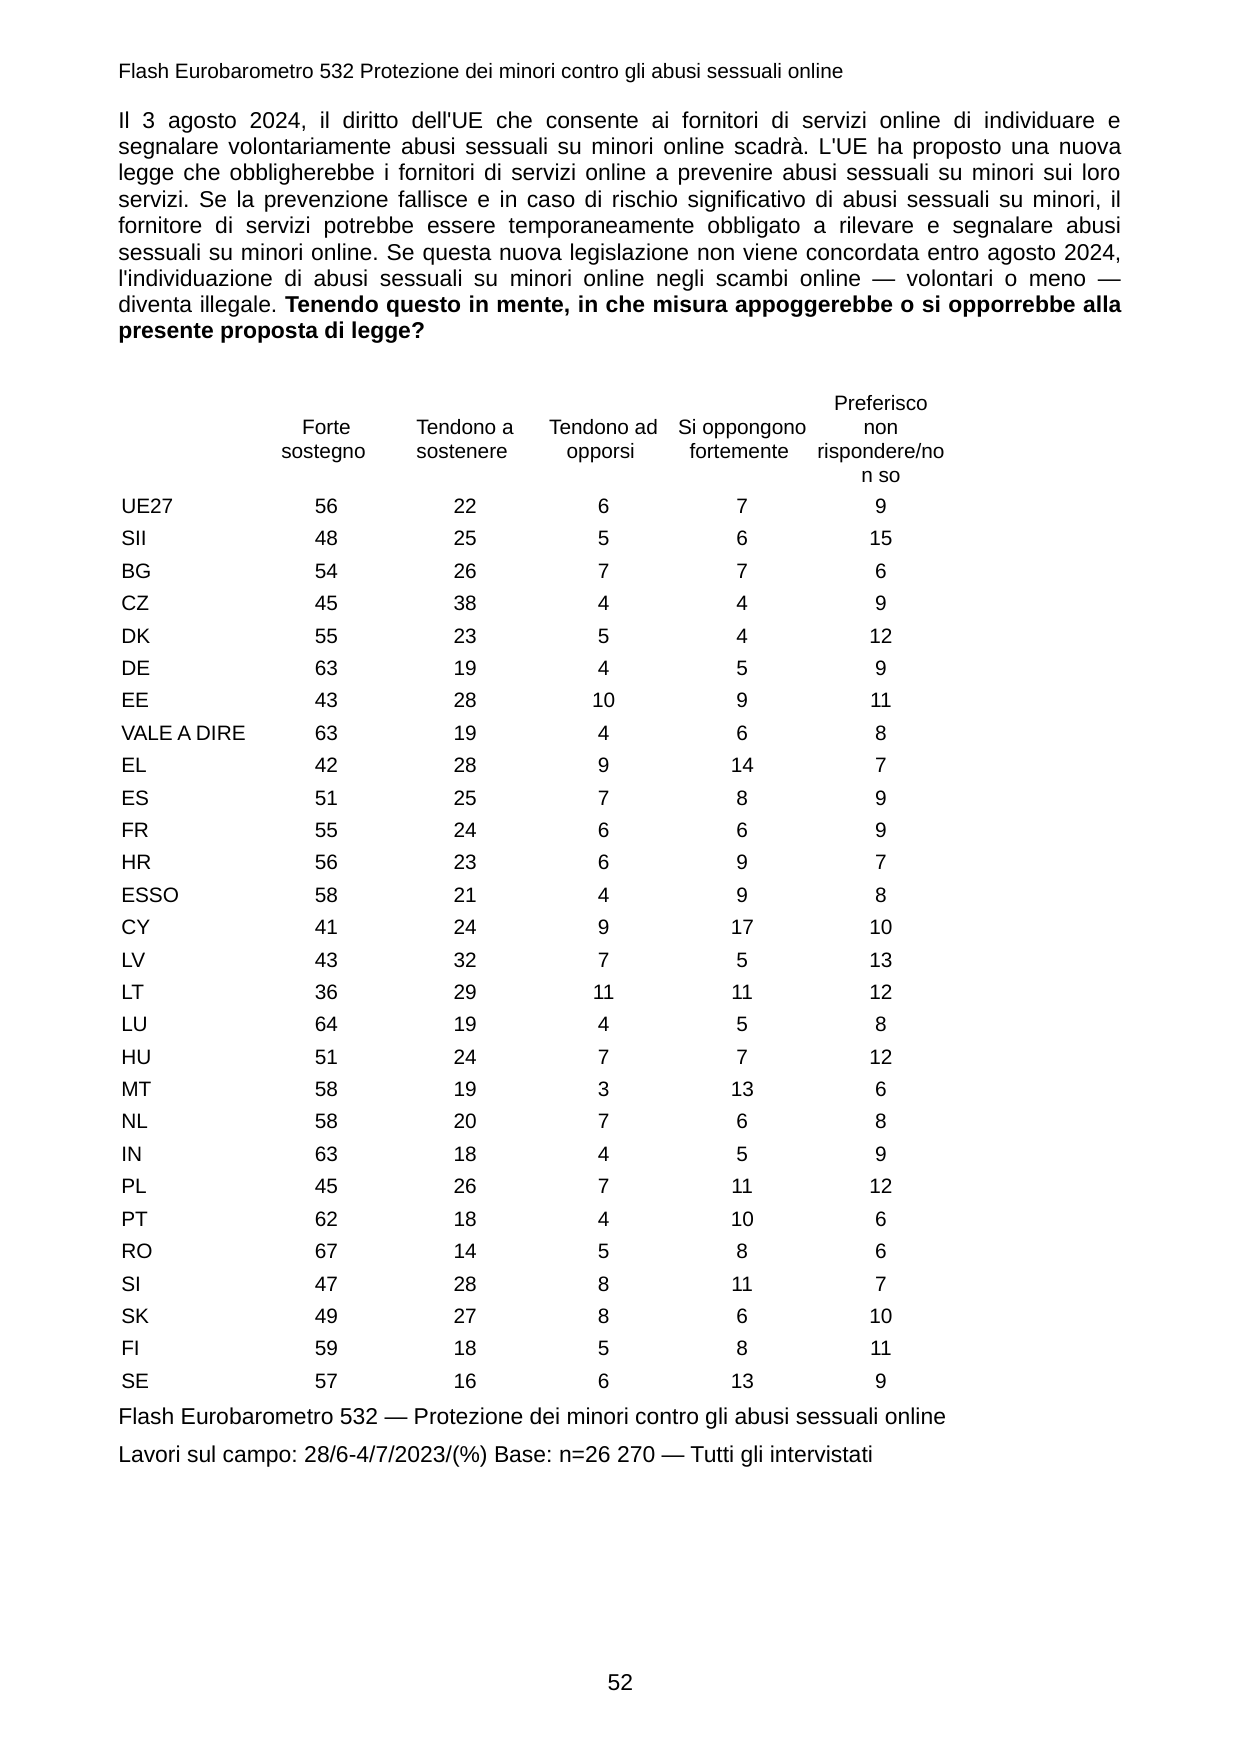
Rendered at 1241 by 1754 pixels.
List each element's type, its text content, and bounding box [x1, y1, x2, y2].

table_cell 5 [534, 522, 673, 554]
table_cell 63 [257, 652, 395, 684]
table_cell 41 [257, 911, 395, 943]
table_cell 28 [395, 1267, 534, 1299]
table_cell 8 [673, 781, 811, 814]
table_cell 6 [811, 1073, 950, 1105]
table_cell 16 [395, 1364, 534, 1397]
table_cell 58 [257, 1073, 395, 1105]
table_cell 5 [673, 1008, 811, 1040]
table_cell 7 [534, 1105, 673, 1138]
table_cell 6 [673, 716, 811, 749]
table_cell FI [118, 1332, 257, 1364]
table_cell 11 [811, 1332, 950, 1364]
table_cell LU [118, 1008, 257, 1040]
table_header [118, 388, 257, 490]
table_cell 17 [673, 911, 811, 943]
table_cell 10 [811, 1300, 950, 1332]
table_cell 58 [257, 879, 395, 911]
table_cell 5 [673, 652, 811, 684]
table_cell 24 [395, 814, 534, 846]
table_cell HR [118, 846, 257, 878]
table_cell 13 [673, 1364, 811, 1397]
table_cell 9 [811, 781, 950, 814]
table_cell 7 [534, 555, 673, 587]
table_cell 19 [395, 652, 534, 684]
table_cell 45 [257, 1170, 395, 1202]
table_cell 11 [673, 976, 811, 1008]
table_cell CY [118, 911, 257, 943]
table_cell 11 [811, 684, 950, 716]
table_cell 6 [811, 555, 950, 587]
table_cell 15 [811, 522, 950, 554]
table_cell 63 [257, 716, 395, 749]
table_cell 8 [811, 716, 950, 749]
table_header Forte sostegno [257, 388, 395, 490]
table_cell 23 [395, 846, 534, 878]
table_cell SII [118, 522, 257, 554]
table_cell 5 [673, 943, 811, 976]
table_cell 4 [534, 1138, 673, 1170]
table_cell 9 [811, 1364, 950, 1397]
table_cell 8 [673, 1332, 811, 1364]
table_cell 11 [534, 976, 673, 1008]
table_cell NL [118, 1105, 257, 1138]
table_cell 8 [811, 1008, 950, 1040]
table_cell 10 [534, 684, 673, 716]
table_cell 7 [811, 846, 950, 878]
table_cell 7 [534, 943, 673, 976]
table_cell SE [118, 1364, 257, 1397]
table_cell BG [118, 555, 257, 587]
table_cell 9 [811, 587, 950, 619]
table_cell 64 [257, 1008, 395, 1040]
table_cell 28 [395, 749, 534, 781]
table_cell 62 [257, 1203, 395, 1235]
table_cell 59 [257, 1332, 395, 1364]
table_cell RO [118, 1235, 257, 1267]
table_cell 36 [257, 976, 395, 1008]
table_cell LV [118, 943, 257, 976]
table_cell 11 [673, 1170, 811, 1202]
table_cell 5 [534, 1235, 673, 1267]
table_cell VALE A DIRE [118, 716, 257, 749]
table_cell 8 [673, 1235, 811, 1267]
table_cell 9 [811, 652, 950, 684]
table_cell 6 [534, 1364, 673, 1397]
table_cell 6 [673, 522, 811, 554]
table_cell 11 [673, 1267, 811, 1299]
table_cell 12 [811, 1040, 950, 1073]
table_cell 55 [257, 814, 395, 846]
text Flash Eurobarometro 532 — Protezione dei minori contro gli abusi sessuali online [118, 1403, 1122, 1429]
table_cell 4 [534, 716, 673, 749]
table_cell 13 [673, 1073, 811, 1105]
table_cell 5 [534, 619, 673, 652]
table_cell 8 [534, 1300, 673, 1332]
table_cell HU [118, 1040, 257, 1073]
table_cell 26 [395, 555, 534, 587]
table_cell 47 [257, 1267, 395, 1299]
table_cell 6 [811, 1235, 950, 1267]
table_header Tendono ad opporsi [534, 388, 673, 490]
table_cell 20 [395, 1105, 534, 1138]
table_cell 58 [257, 1105, 395, 1138]
table_cell 4 [673, 619, 811, 652]
table_cell 19 [395, 1008, 534, 1040]
table_cell 18 [395, 1203, 534, 1235]
table_cell 23 [395, 619, 534, 652]
table_header Preferisco non rispondere/non so [811, 388, 950, 490]
table_cell 4 [673, 587, 811, 619]
table_cell 25 [395, 781, 534, 814]
table_cell 49 [257, 1300, 395, 1332]
table_cell 9 [534, 911, 673, 943]
table_cell 9 [673, 684, 811, 716]
table_cell 18 [395, 1138, 534, 1170]
table_cell 55 [257, 619, 395, 652]
table_cell 9 [673, 846, 811, 878]
table_cell EE [118, 684, 257, 716]
table_cell 48 [257, 522, 395, 554]
table_cell 14 [395, 1235, 534, 1267]
table_cell IN [118, 1138, 257, 1170]
table_cell 19 [395, 716, 534, 749]
table_cell 42 [257, 749, 395, 781]
table_cell 32 [395, 943, 534, 976]
table_cell 7 [534, 1040, 673, 1073]
table_cell PT [118, 1203, 257, 1235]
table_cell 12 [811, 976, 950, 1008]
table_cell 10 [673, 1203, 811, 1235]
table_cell 9 [811, 814, 950, 846]
table_cell 45 [257, 587, 395, 619]
table_cell 7 [811, 749, 950, 781]
table_cell CZ [118, 587, 257, 619]
table_cell 18 [395, 1332, 534, 1364]
table_cell PL [118, 1170, 257, 1202]
table_cell 13 [811, 943, 950, 976]
table_cell 7 [534, 781, 673, 814]
table_cell 9 [534, 749, 673, 781]
table_cell SI [118, 1267, 257, 1299]
table_cell 24 [395, 1040, 534, 1073]
table_cell 21 [395, 879, 534, 911]
table_cell DE [118, 652, 257, 684]
table_cell 56 [257, 490, 395, 522]
table_cell 8 [811, 879, 950, 911]
table_cell 22 [395, 490, 534, 522]
table_cell 9 [811, 1138, 950, 1170]
table_cell 6 [534, 490, 673, 522]
table_cell ES [118, 781, 257, 814]
table_cell 5 [673, 1138, 811, 1170]
table_cell 67 [257, 1235, 395, 1267]
text Lavori sul campo: 28/6-4/7/2023/(%) Base: n=26 270 — Tutti gli intervistati [118, 1441, 1122, 1467]
table_header Tendono a sostenere [395, 388, 534, 490]
table_cell 14 [673, 749, 811, 781]
text Il 3 agosto 2024, il diritto dell'UE che consente ai fornitori di servizi online di individuare e segnalare volontariamente abusi sessuali su minori online scadrà. L'UE ha proposto una nuova legge che obbligherebbe i fornitori di servizi online a prevenire abusi sessuali su minori sui loro servizi. Se la prevenzione fallisce e in caso di rischio significativo di abusi sessuali su minori, il fornitore di servizi potrebbe essere temporaneamente obbligato a rilevare e segnalare abusi sessuali su minori online. Se questa nuova legislazione non viene concordata entro agosto 2024, l'individuazione di abusi sessuali su minori online negli scambi online — volontari o meno — diventa illegale. Tenendo questo in mente, in che misura appoggerebbe o si opporrebbe alla presente proposta di legge? [118, 107, 1122, 344]
table_cell 5 [534, 1332, 673, 1364]
table_cell EL [118, 749, 257, 781]
table_cell 7 [673, 1040, 811, 1073]
table_cell 6 [673, 1300, 811, 1332]
table_cell 6 [811, 1203, 950, 1235]
table_cell 54 [257, 555, 395, 587]
table_cell MT [118, 1073, 257, 1105]
table_cell 7 [534, 1170, 673, 1202]
table_cell 43 [257, 943, 395, 976]
table_cell 8 [534, 1267, 673, 1299]
table_cell 6 [534, 814, 673, 846]
table_cell 4 [534, 1008, 673, 1040]
table_cell 7 [811, 1267, 950, 1299]
table_cell 25 [395, 522, 534, 554]
table_cell 4 [534, 1203, 673, 1235]
table_cell 4 [534, 879, 673, 911]
table_cell 6 [673, 1105, 811, 1138]
table_cell UE27 [118, 490, 257, 522]
table_cell 26 [395, 1170, 534, 1202]
table_cell 6 [534, 846, 673, 878]
table_cell LT [118, 976, 257, 1008]
table_cell 56 [257, 846, 395, 878]
table_cell 29 [395, 976, 534, 1008]
table_cell 7 [673, 555, 811, 587]
table_cell 6 [673, 814, 811, 846]
table_cell 8 [811, 1105, 950, 1138]
table_cell 27 [395, 1300, 534, 1332]
table_header Si oppongono fortemente [673, 388, 811, 490]
table_cell 9 [673, 879, 811, 911]
table_cell 12 [811, 619, 950, 652]
table_cell ESSO [118, 879, 257, 911]
table_cell 10 [811, 911, 950, 943]
table_cell 9 [811, 490, 950, 522]
table_cell 4 [534, 652, 673, 684]
table_cell 63 [257, 1138, 395, 1170]
table_cell 43 [257, 684, 395, 716]
table_cell 51 [257, 781, 395, 814]
table_cell 57 [257, 1364, 395, 1397]
table_cell 24 [395, 911, 534, 943]
table_cell 4 [534, 587, 673, 619]
table_cell 7 [673, 490, 811, 522]
table_cell SK [118, 1300, 257, 1332]
table_cell 3 [534, 1073, 673, 1105]
table_cell 38 [395, 587, 534, 619]
table_cell 12 [811, 1170, 950, 1202]
table_cell 28 [395, 684, 534, 716]
table_cell 19 [395, 1073, 534, 1105]
table_cell FR [118, 814, 257, 846]
table_cell 51 [257, 1040, 395, 1073]
table_cell DK [118, 619, 257, 652]
